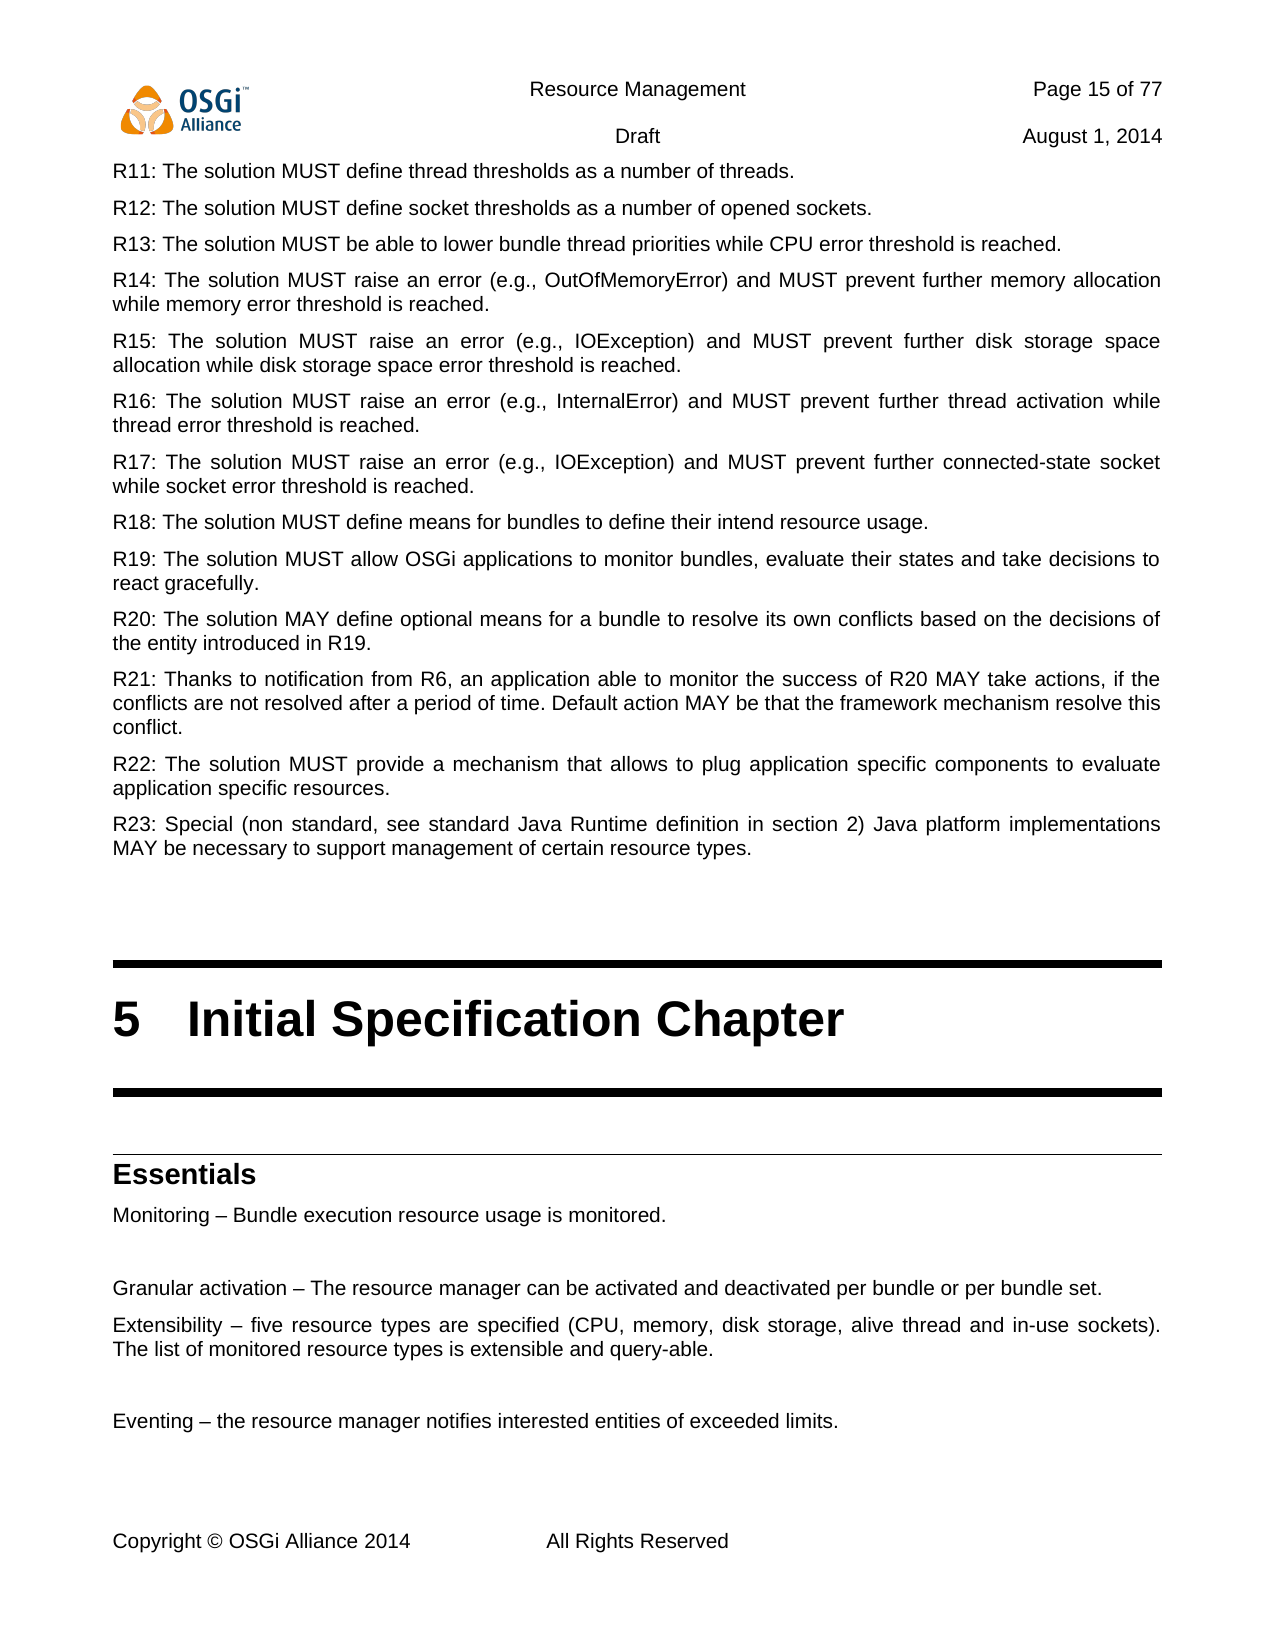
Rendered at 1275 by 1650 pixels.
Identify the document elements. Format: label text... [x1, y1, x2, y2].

text R15: The solution MUST raise an error (e.g., IOException) and MUST prevent further disk storage space allocation while disk storage space error threshold is reached. [112, 329, 1162, 377]
text Granular activation – The resource manager can be activated and deactivated per bundle or per bundle set. [112, 1276, 1162, 1300]
text R19: The solution MUST allow OSGi applications to monitor bundles, evaluate their states and take decisions to react gracefully. [112, 546, 1162, 594]
text R14: The solution MUST raise an error (e.g., OutOfMemoryError) and MUST prevent further memory allocation while memory error threshold is reached. [112, 268, 1162, 316]
subtitle Initial Specification Chapter [112, 961, 1162, 1097]
text R16: The solution MUST raise an error (e.g., InternalError) and MUST prevent further thread activation while thread error threshold is reached. [112, 389, 1162, 437]
text R22: The solution MUST provide a mechanism that allows to plug application specific components to evaluate application specific resources. [112, 752, 1162, 799]
text R11: The solution MUST define thread thresholds as a number of threads. [112, 159, 1162, 183]
text Extensibility – five resource types are specified (CPU, memory, disk storage, alive thread and in-use sockets). The list of monitored resource types is extensible and query-able. [112, 1312, 1162, 1360]
subtitle Essentials [112, 1155, 1162, 1191]
text R13: The solution MUST be able to lower bundle thread priorities while CPU error threshold is reached. [112, 232, 1162, 256]
text R17: The solution MUST raise an error (e.g., IOException) and MUST prevent further connected-state socket while socket error threshold is reached. [112, 449, 1162, 497]
picture [113, 78, 257, 142]
text R20: The solution MAY define optional means for a bundle to resolve its own conflicts based on the decisions of the entity introduced in R19. [112, 607, 1162, 655]
text R18: The solution MUST define means for bundles to define their intend resource usage. [112, 510, 1162, 534]
text R21: Thanks to notification from R6, an application able to monitor the success of R20 MAY take actions, if the conflicts are not resolved after a period of time. Default action MAY be that the framework mechanism resolve this conflict. [112, 667, 1162, 739]
text R12: The solution MUST define socket thresholds as a number of opened sockets. [112, 195, 1162, 219]
text Monitoring – Bundle execution resource usage is monitored. [112, 1203, 1162, 1227]
text R23: Special (non standard, see standard Java Runtime definition in section 2) Java platform implementations MAY be necessary to support management of certain resource types. [112, 812, 1162, 860]
text Eventing – the resource manager notifies interested entities of exceeded limits. [112, 1409, 1162, 1433]
